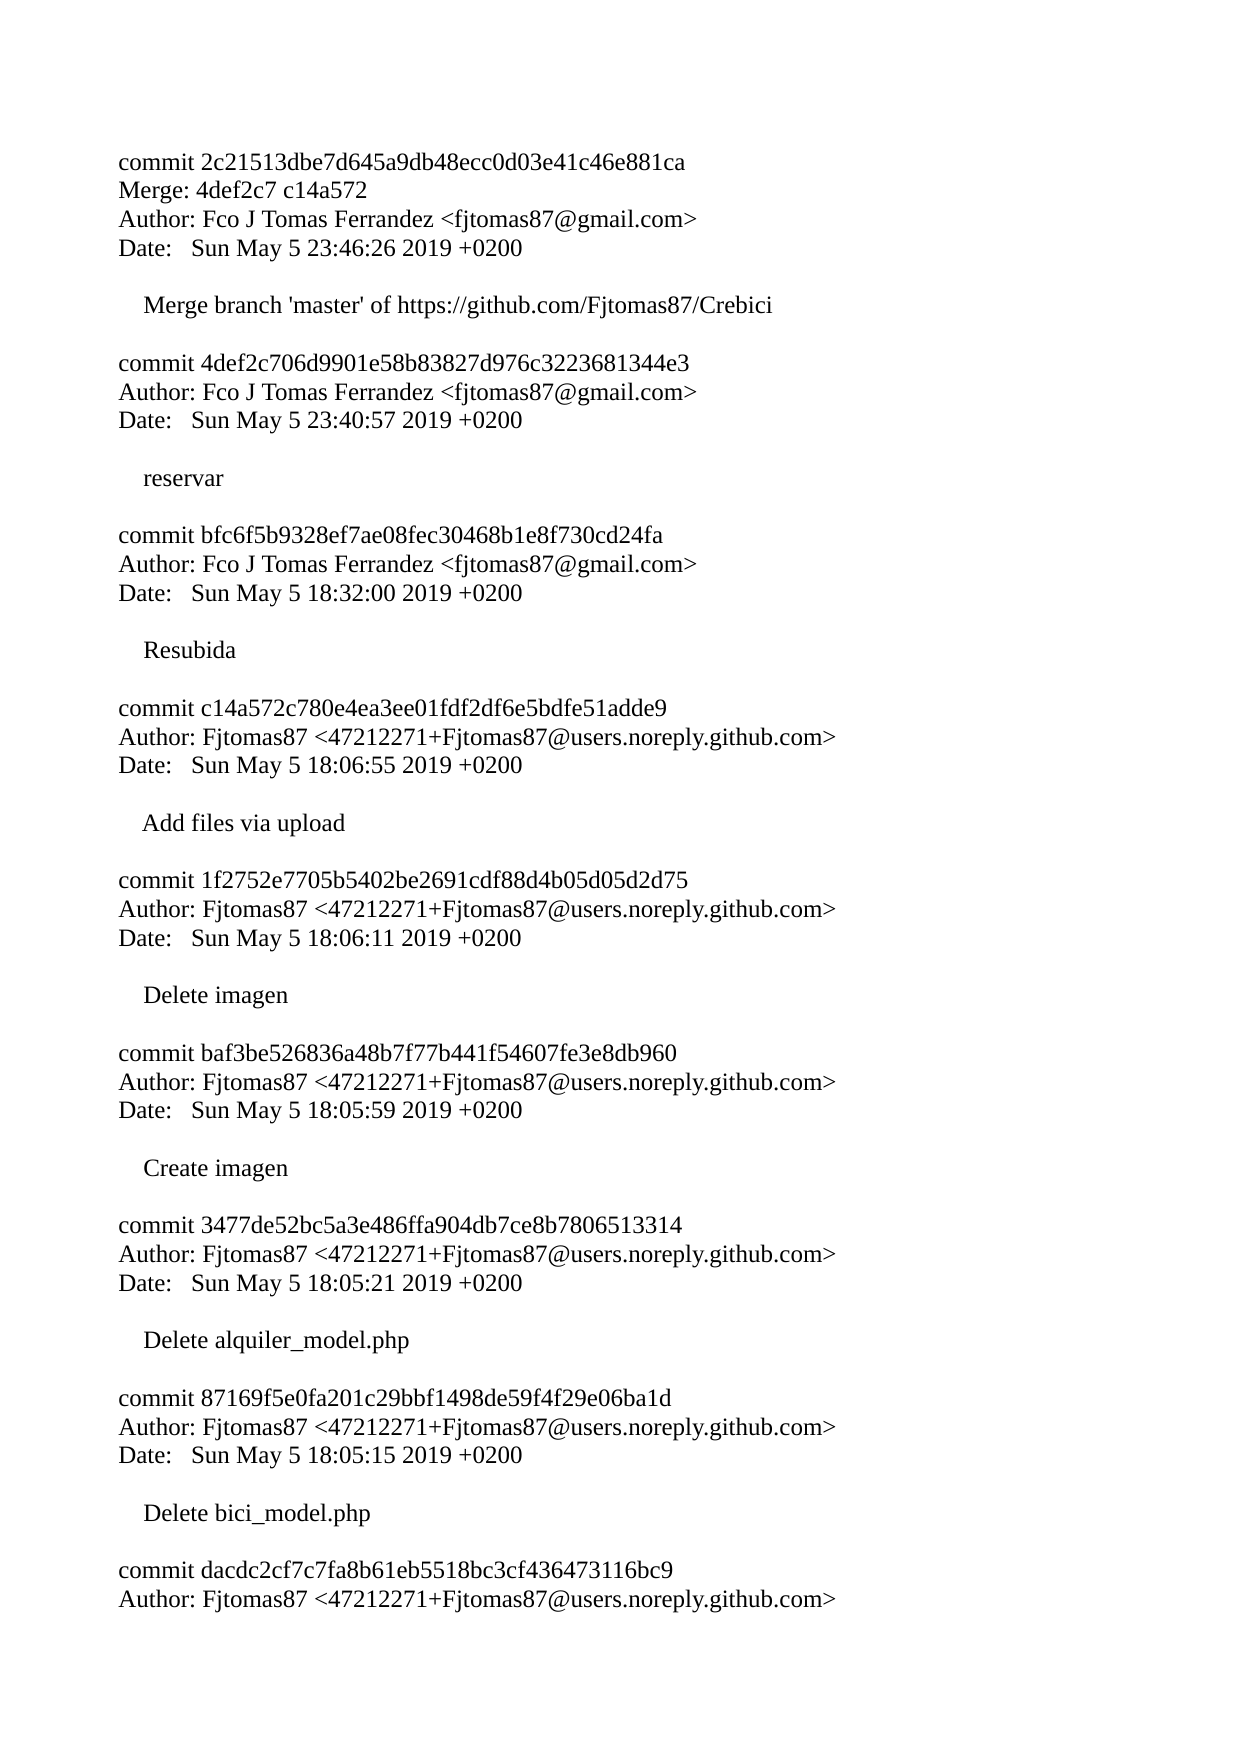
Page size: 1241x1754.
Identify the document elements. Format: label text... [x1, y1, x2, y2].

text commit bfc6f5b9328ef7ae08fec30468b1e8f730cd24fa [118, 521, 1122, 549]
text Date: Sun May 5 18:05:15 2019 +0200 [118, 1441, 1122, 1469]
text Delete alquiler_model.php [118, 1326, 1122, 1354]
text Author: Fjtomas87 <47212271+Fjtomas87@users.noreply.github.com> [118, 894, 1122, 923]
text Delete imagen [118, 981, 1122, 1009]
text Author: Fjtomas87 <47212271+Fjtomas87@users.noreply.github.com> [118, 1067, 1122, 1096]
text Merge branch 'master' of https://github.com/Fjtomas87/Crebici [118, 291, 1122, 319]
text commit c14a572c780e4ea3ee01fdf2df6e5bdfe51adde9 [118, 693, 1122, 722]
text Date: Sun May 5 18:05:59 2019 +0200 [118, 1096, 1122, 1124]
text Date: Sun May 5 23:40:57 2019 +0200 [118, 406, 1122, 434]
text commit dacdc2cf7c7fa8b61eb5518bc3cf436473116bc9 [118, 1556, 1122, 1584]
text Create imagen [118, 1153, 1122, 1182]
text Author: Fjtomas87 <47212271+Fjtomas87@users.noreply.github.com> [118, 1412, 1122, 1441]
text Author: Fjtomas87 <47212271+Fjtomas87@users.noreply.github.com> [118, 722, 1122, 751]
text Author: Fco J Tomas Ferrandez <fjtomas87@gmail.com> [118, 549, 1122, 578]
text Author: Fjtomas87 <47212271+Fjtomas87@users.noreply.github.com> [118, 1584, 1122, 1613]
text commit 3477de52bc5a3e486ffa904db7ce8b7806513314 [118, 1211, 1122, 1239]
text Merge: 4def2c7 c14a572 [118, 176, 1122, 204]
text Delete bici_model.php [118, 1498, 1122, 1527]
text commit 1f2752e7705b5402be2691cdf88d4b05d05d2d75 [118, 866, 1122, 894]
text Date: Sun May 5 23:46:26 2019 +0200 [118, 233, 1122, 262]
text Add files via upload [118, 808, 1122, 837]
text commit 4def2c706d9901e58b83827d976c3223681344e3 [118, 348, 1122, 377]
text commit 87169f5e0fa201c29bbf1498de59f4f29e06ba1d [118, 1383, 1122, 1412]
text Author: Fjtomas87 <47212271+Fjtomas87@users.noreply.github.com> [118, 1239, 1122, 1268]
text commit 2c21513dbe7d645a9db48ecc0d03e41c46e881ca [118, 147, 1122, 176]
text Date: Sun May 5 18:32:00 2019 +0200 [118, 578, 1122, 607]
text Date: Sun May 5 18:06:55 2019 +0200 [118, 751, 1122, 779]
text reservar [118, 463, 1122, 492]
text Date: Sun May 5 18:06:11 2019 +0200 [118, 923, 1122, 952]
text Author: Fco J Tomas Ferrandez <fjtomas87@gmail.com> [118, 204, 1122, 233]
text commit baf3be526836a48b7f77b441f54607fe3e8db960 [118, 1038, 1122, 1067]
text Resubida [118, 636, 1122, 664]
text Author: Fco J Tomas Ferrandez <fjtomas87@gmail.com> [118, 377, 1122, 406]
text Date: Sun May 5 18:05:21 2019 +0200 [118, 1268, 1122, 1297]
